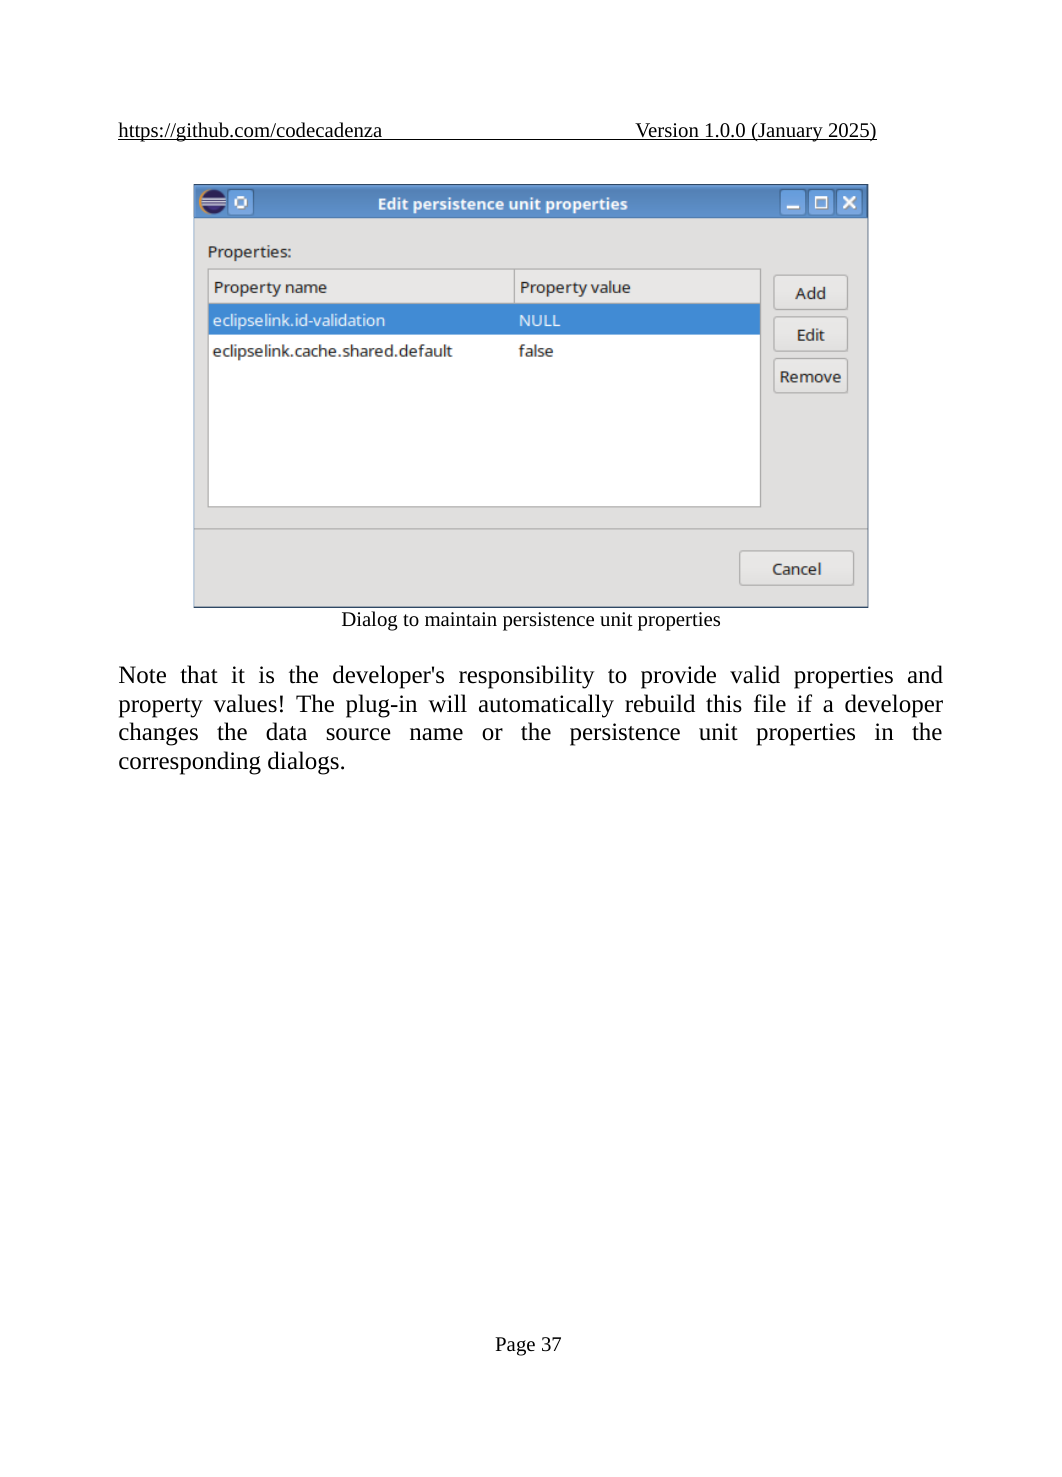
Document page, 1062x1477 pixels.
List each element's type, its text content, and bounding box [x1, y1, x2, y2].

text Note that it is the developer's responsibility to provide valid properties and property values! The plug-in will automatically rebuild this file if a developer changes the data source name or the persistence unit properties in the corresponding dialogs. [118, 660, 944, 775]
picture [193, 184, 869, 608]
text Dialog to maintain persistence unit properties [193, 608, 868, 631]
